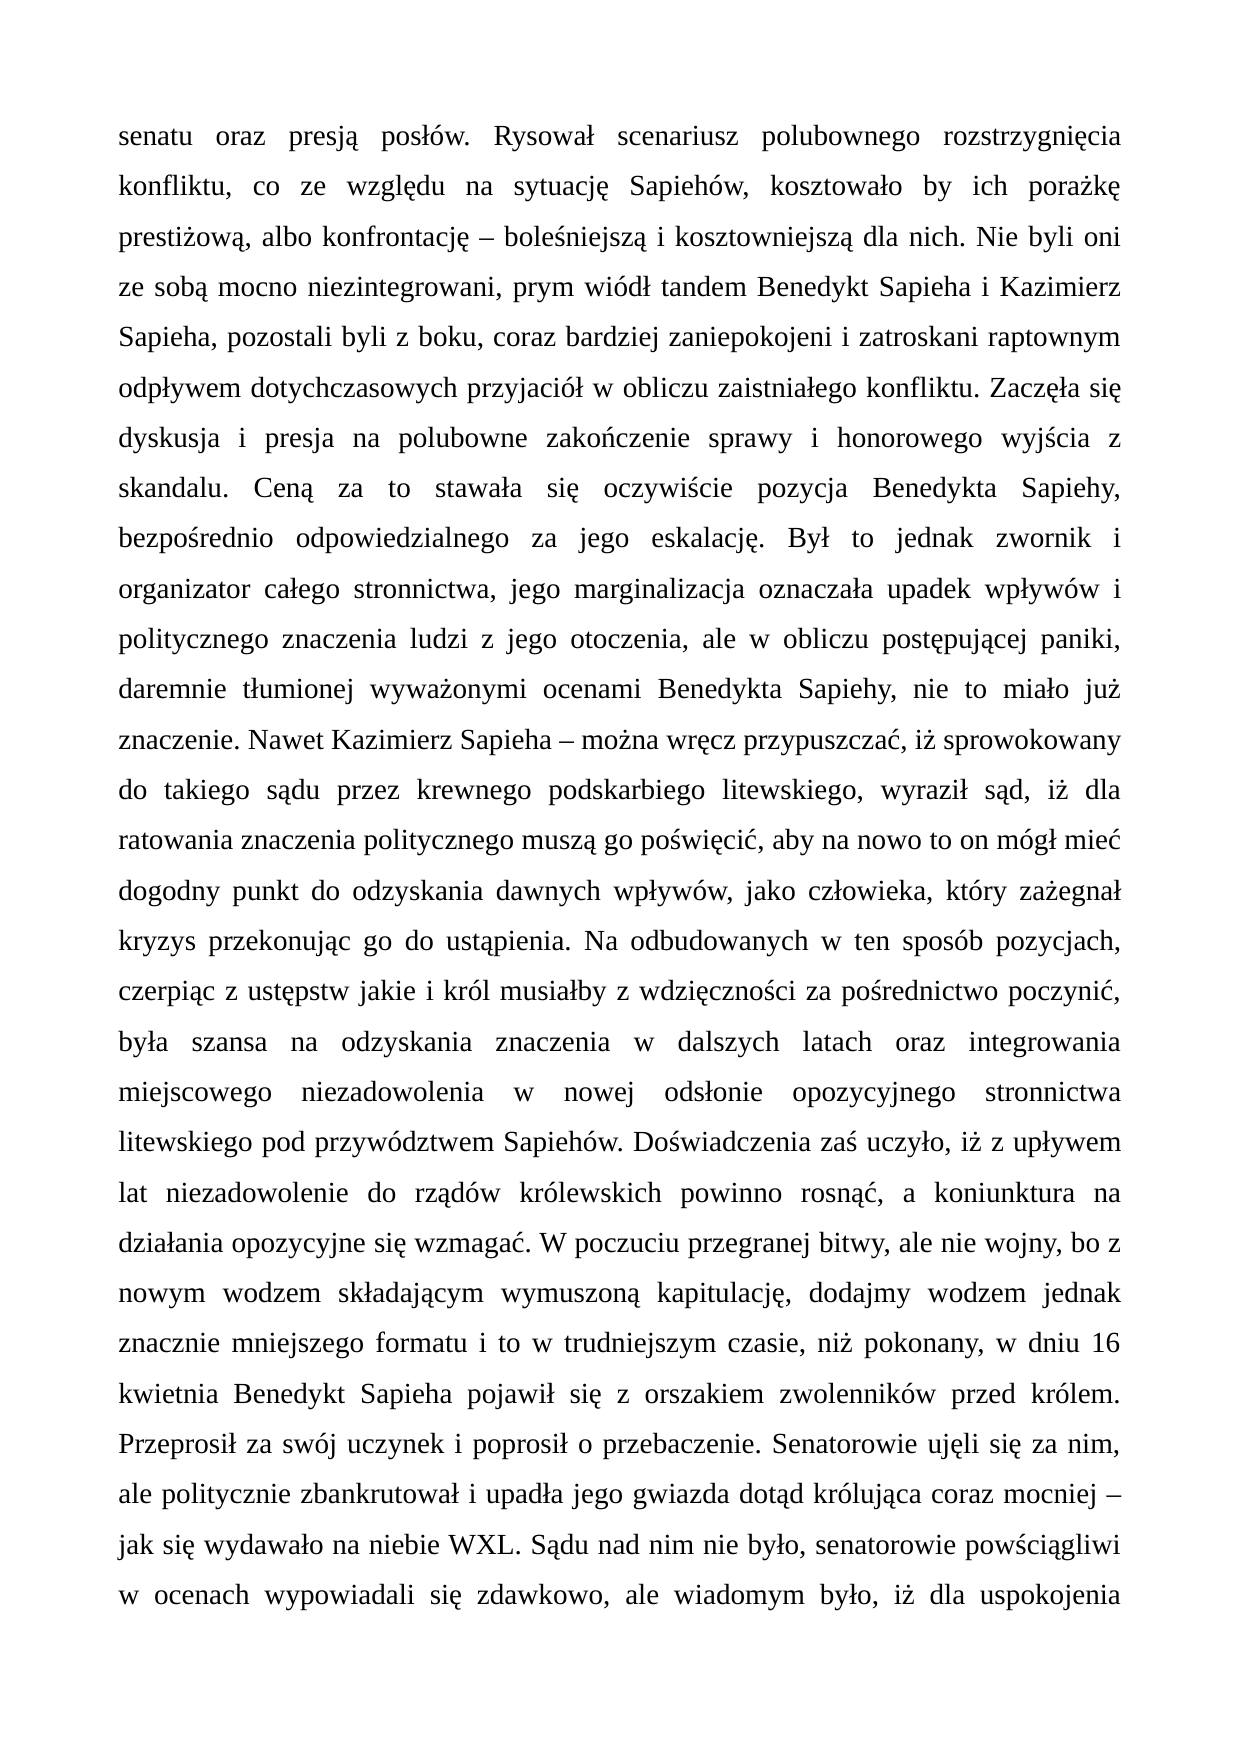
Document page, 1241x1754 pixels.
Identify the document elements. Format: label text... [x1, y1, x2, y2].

text senatu oraz presją posłów. Rysował scenariusz polubownego rozstrzygnięcia konfliktu, co ze względu na sytuację Sapiehów, kosztowało by ich porażkę prestiżową, albo konfrontację – boleśniejszą i kosztowniejszą dla nich. Nie byli oni ze sobą mocno niezintegrowani, prym wiódł tandem Benedykt Sapieha i Kazimierz Sapieha, pozostali byli z boku, coraz bardziej zaniepokojeni i zatroskani raptownym odpływem dotychczasowych przyjaciół w obliczu zaistniałego konfliktu. Zaczęła się dyskusja i presja na polubowne zakończenie sprawy i honorowego wyjścia z skandalu. Ceną za to stawała się oczywiście pozycja Benedykta Sapiehy, bezpośrednio odpowiedzialnego za jego eskalację. Był to jednak zwornik i organizator całego stronnictwa, jego marginalizacja oznaczała upadek wpływów i politycznego znaczenia ludzi z jego otoczenia, ale w obliczu postępującej paniki, daremnie tłumionej wyważonymi ocenami Benedykta Sapiehy, nie to miało już znaczenie. Nawet Kazimierz Sapieha – można wręcz przypuszczać, iż sprowokowany do takiego sądu przez krewnego podskarbiego litewskiego, wyraził sąd, iż dla ratowania znaczenia politycznego muszą go poświęcić, aby na nowo to on mógł mieć dogodny punkt do odzyskania dawnych wpływów, jako człowieka, który zażegnał kryzys przekonując go do ustąpienia. Na odbudowanych w ten sposób pozycjach, czerpiąc z ustępstw jakie i król musiałby z wdzięczności za pośrednictwo poczynić, była szansa na odzyskania znaczenia w dalszych latach oraz integrowania miejscowego niezadowolenia w nowej odsłonie opozycyjnego stronnictwa litewskiego pod przywództwem Sapiehów. Doświadczenia zaś uczyło, iż z upływem lat niezadowolenie do rządów królewskich powinno rosnąć, a koniunktura na działania opozycyjne się wzmagać. W poczuciu przegranej bitwy, ale nie wojny, bo z nowym wodzem składającym wymuszoną kapitulację, dodajmy wodzem jednak znacznie mniejszego formatu i to w trudniejszym czasie, niż pokonany, w dniu 16 kwietnia Benedykt Sapieha pojawił się z orszakiem zwolenników przed królem. Przeprosił za swój uczynek i poprosił o przebaczenie. Senatorowie ujęli się za nim, ale politycznie zbankrutował i upadła jego gwiazda dotąd królująca coraz mocniej – jak się wydawało na niebie WXL. Sądu nad nim nie było, senatorowie powściągliwi w ocenach wypowiadali się zdawkowo, ale wiadomym było, iż dla uspokojenia [118, 118, 1122, 1611]
